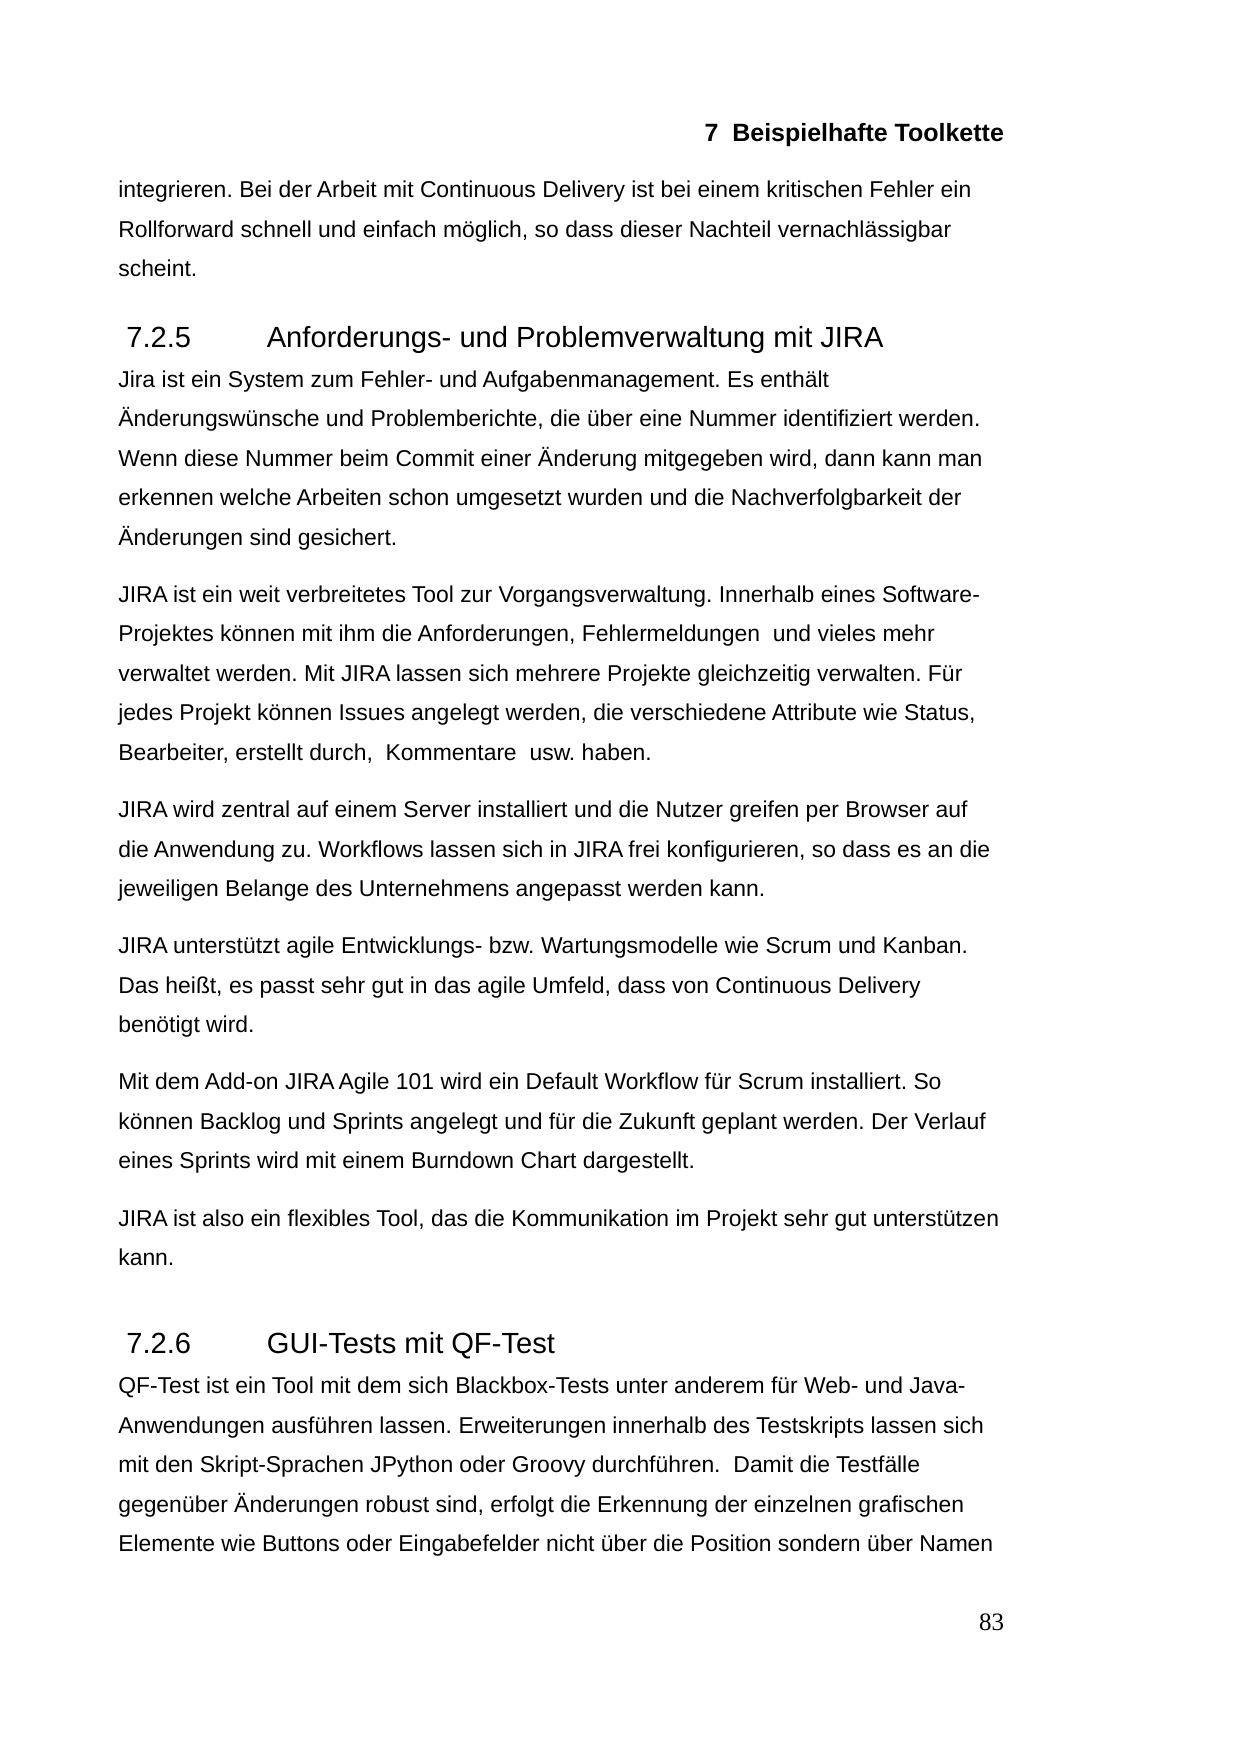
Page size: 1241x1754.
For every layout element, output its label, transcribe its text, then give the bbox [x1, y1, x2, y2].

text QF-Test ist ein Tool mit dem sich Blackbox-Tests unter anderem für Web- und Java-Anwendungen ausführen lassen. Erweiterungen innerhalb des Testskripts lassen sich mit den Skript-Sprachen JPython oder Groovy durchführen. Damit die Testfälle gegenüber Änderungen robust sind, erfolgt die Erkennung der einzelnen grafischen Elemente wie Buttons oder Eingabefelder nicht über die Position sondern über Namen [118, 1372, 1004, 1556]
text Mit dem Add-on JIRA Agile 101 wird ein Default Workflow für Scrum installiert. So können Backlog und Sprints angelegt und für die Zukunft geplant werden. Der Verlauf eines Sprints wird mit einem Burndown Chart dargestellt. [118, 1068, 1004, 1174]
text JIRA ist ein weit verbreitetes Tool zur Vorgangsverwaltung. Innerhalb eines Software-Projektes können mit ihm die Anforderungen, Fehlermeldungen und vieles mehr verwaltet werden. Mit JIRA lassen sich mehrere Projekte gleichzeitig verwalten. Für jedes Projekt können Issues angelegt werden, die verschiedene Attribute wie Status, Bearbeiter, erstellt durch, Kommentare usw. haben. [118, 581, 1004, 765]
text JIRA unterstützt agile Entwicklungs- bzw. Wartungsmodelle wie Scrum und Kanban. Das heißt, es passt sehr gut in das agile Umfeld, dass von Continuous Delivery benötigt wird. [118, 932, 1004, 1037]
text JIRA ist also ein flexibles Tool, das die Kommunikation im Projekt sehr gut unterstützen kann. [118, 1204, 1004, 1270]
text Jira ist ein System zum Fehler- und Aufgabenmanagement. Es enthält Änderungswünsche und Problemberichte, die über eine Nummer identifiziert werden. Wenn diese Nummer beim Commit einer Änderung mitgegeben wird, dann kann man erkennen welche Arbeiten schon umgesetzt wurden und die Nachverfolgbarkeit der Änderungen sind gesichert. [118, 366, 1004, 550]
subtitle GUI-Tests mit QF-Test [118, 1326, 1004, 1360]
text JIRA wird zentral auf einem Server installiert und die Nutzer greifen per Browser auf die Anwendung zu. Workflows lassen sich in JIRA frei konfigurieren, so dass es an die jeweiligen Belange des Unternehmens angepasst werden kann. [118, 796, 1004, 901]
text integrieren. Bei der Arbeit mit Continuous Delivery ist bei einem kritischen Fehler ein Rollforward schnell und einfach möglich, so dass dieser Nachteil vernachlässigbar scheint. [118, 176, 1004, 282]
subtitle Anforderungs- und Problemverwaltung mit JIRA [118, 320, 1004, 353]
